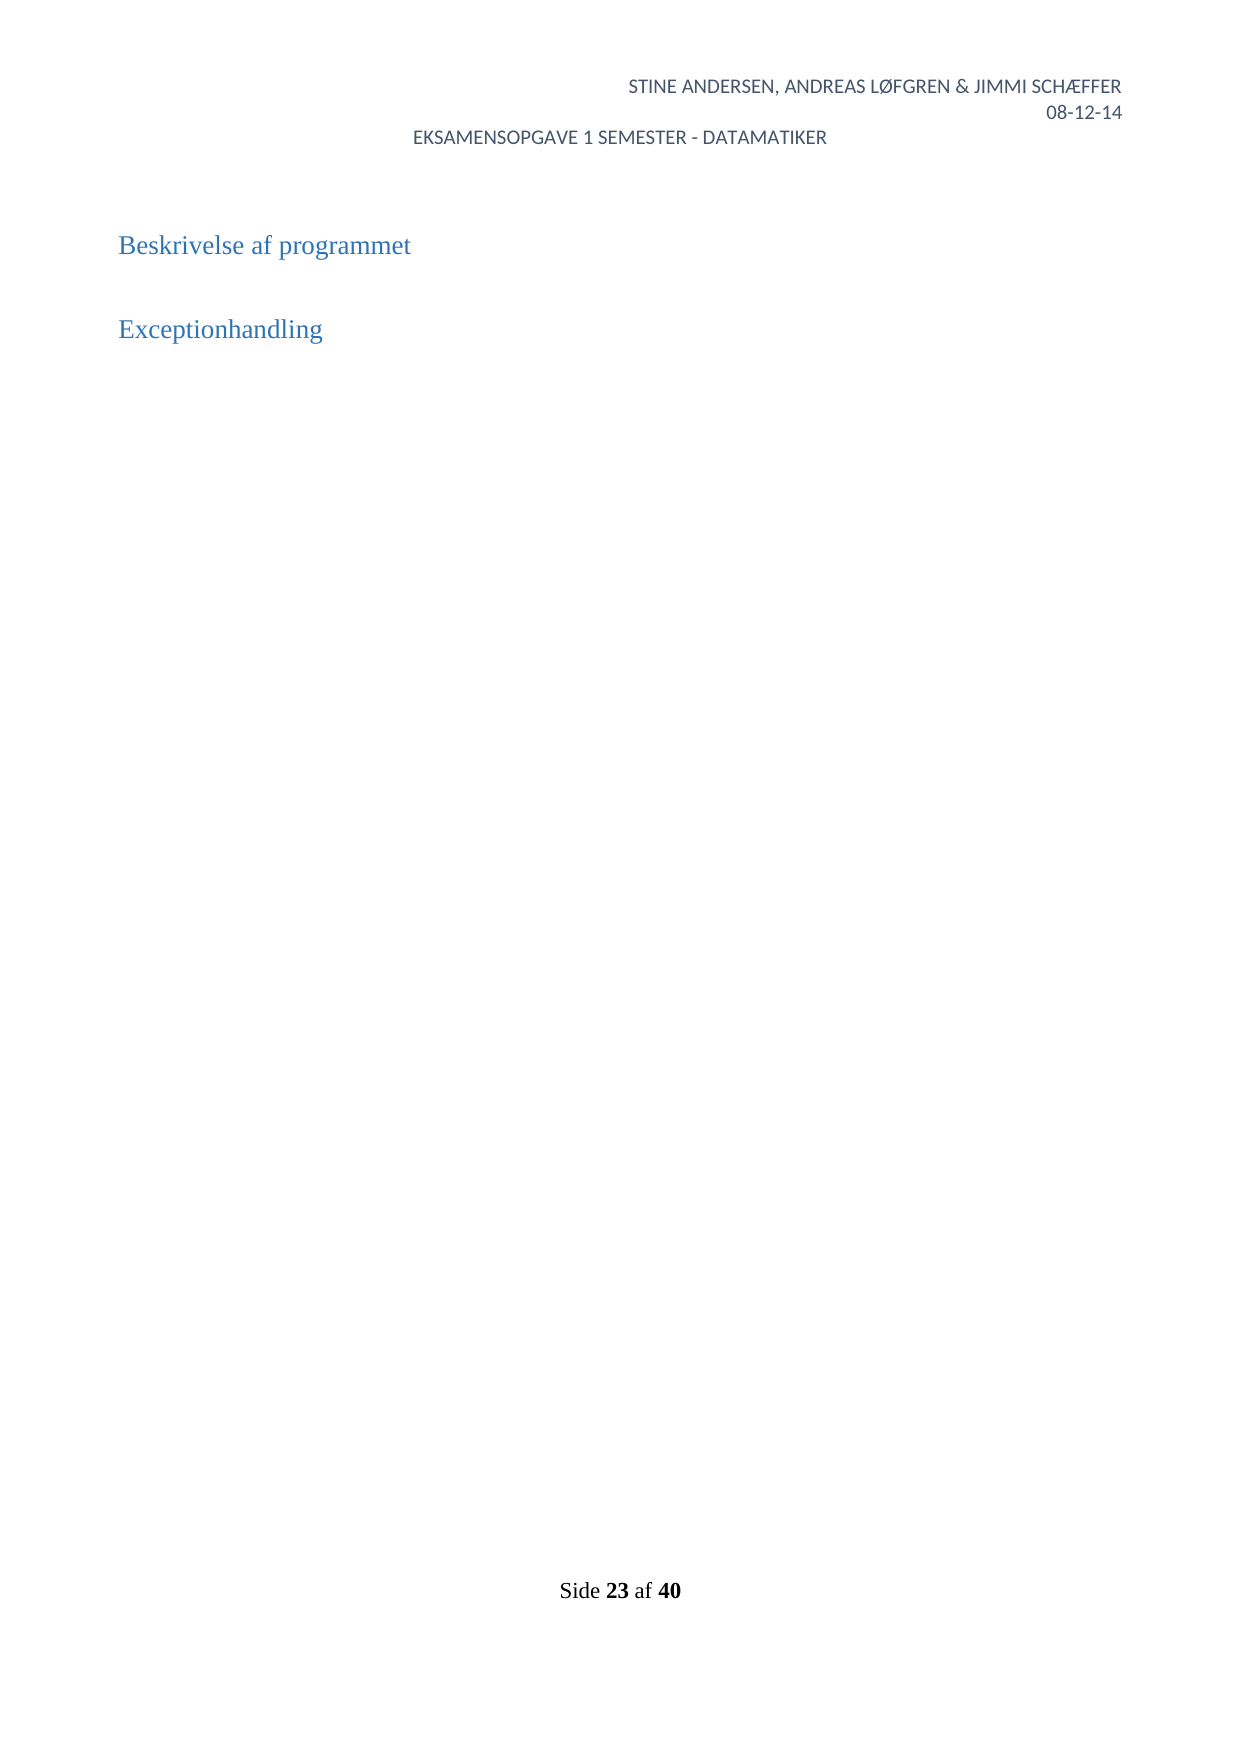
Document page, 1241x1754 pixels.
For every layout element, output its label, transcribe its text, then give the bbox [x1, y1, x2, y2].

subtitle Exceptionhandling [118, 313, 1122, 344]
subtitle Beskrivelse af programmet [118, 229, 1122, 260]
